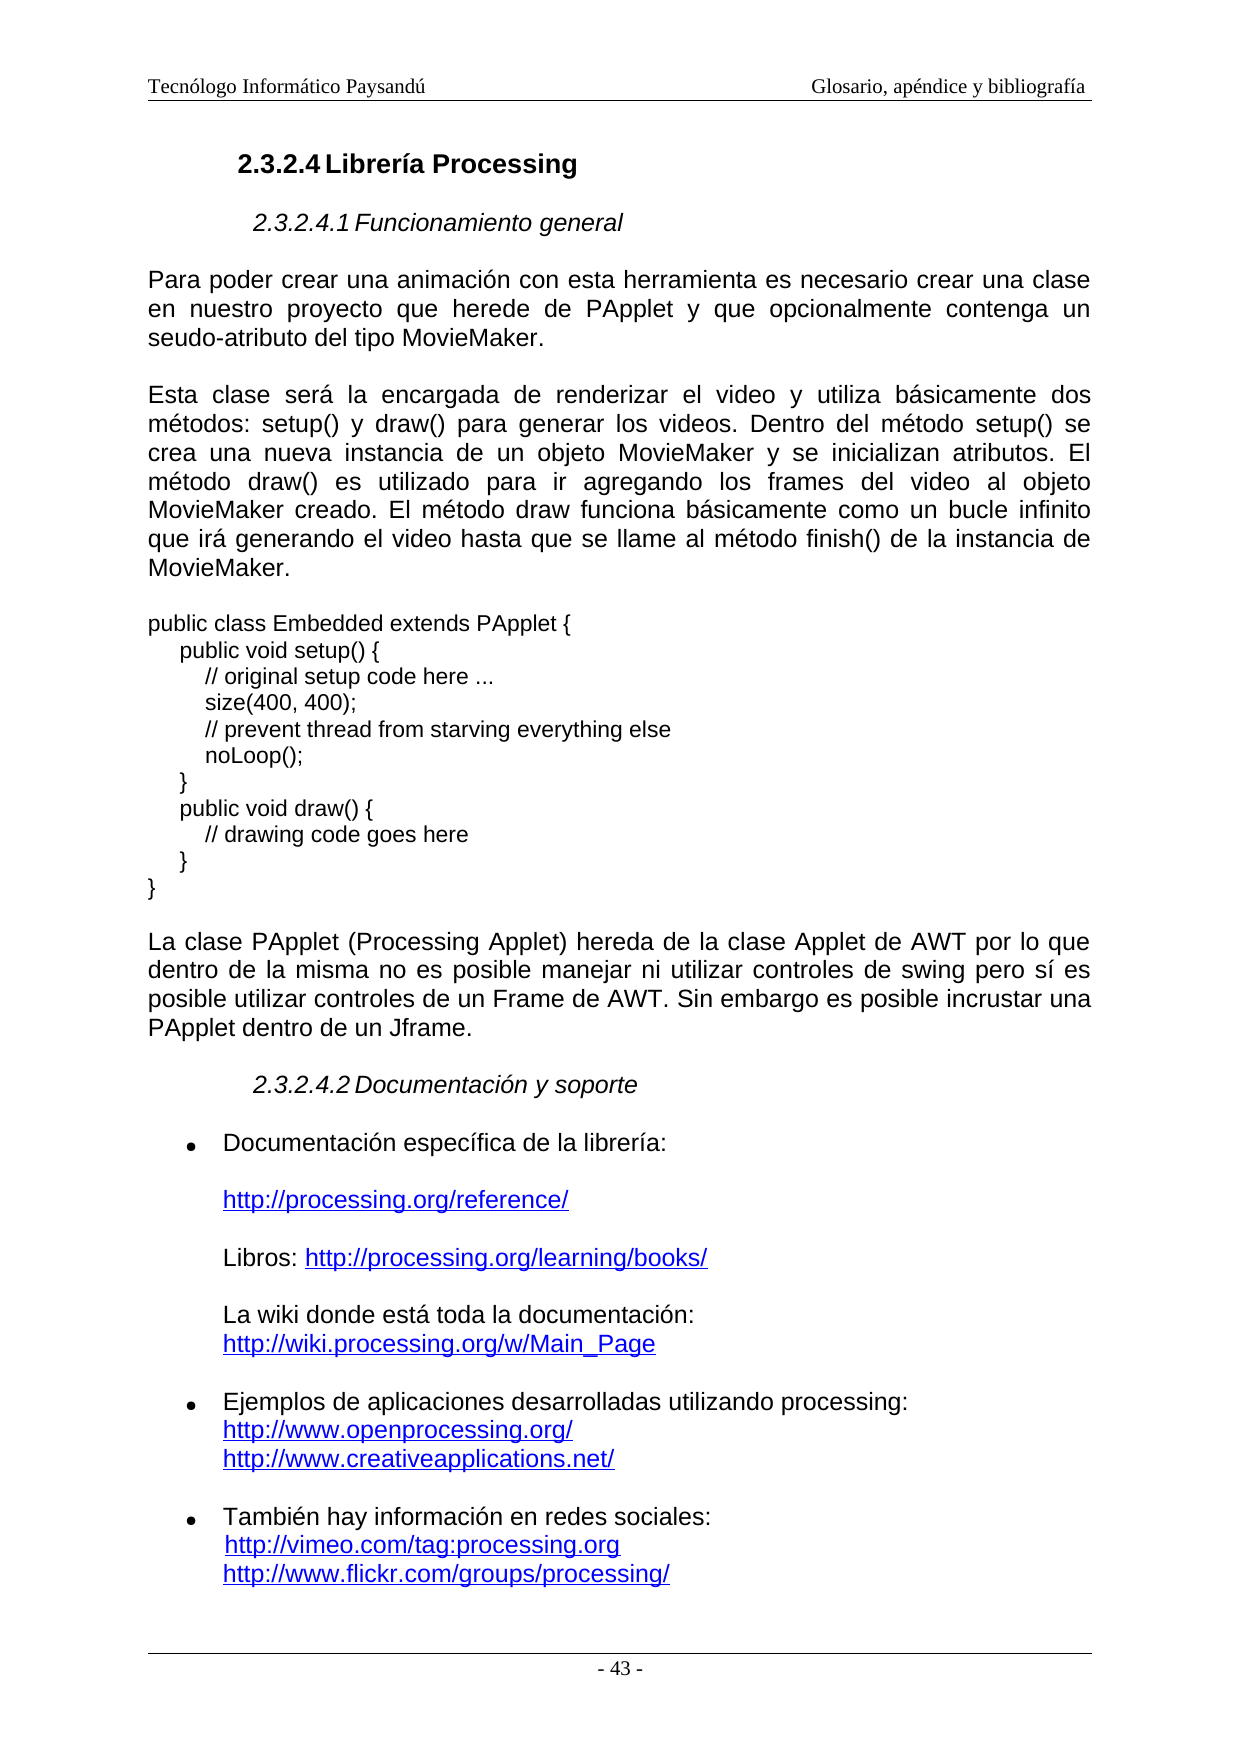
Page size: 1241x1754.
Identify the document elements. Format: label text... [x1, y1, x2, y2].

text La clase PApplet (Processing Applet) hereda de la clase Applet de AWT por lo que dentro de la misma no es posible manejar ni utilizar controles de swing pero sí es posible utilizar controles de un Frame de AWT. Sin embargo es posible incrustar una PApplet dentro de un Jframe. [148, 926, 1092, 1041]
text Para poder crear una animación con esta herramienta es necesario crear una clase en nuestro proyecto que herede de PApplet y que opcionalmente contenga un seudo-atributo del tipo MovieMaker. [148, 265, 1092, 351]
text Esta clase será la encargada de renderizar el video y utiliza básicamente dos métodos: setup() y draw() para generar los videos. Dentro del método setup() se crea una nueva instancia de un objeto MovieMaker y se inicializan atributos. El método draw() es utilizado para ir agregando los frames del video al objeto MovieMaker creado. El método draw funciona básicamente como un bucle infinito que irá generando el video hasta que se llame al método finish() de la instancia de MovieMaker. [148, 380, 1092, 581]
subtitle Funcionamiento general [253, 208, 1092, 236]
text public void draw() { [148, 795, 1092, 821]
text public class Embedded extends PApplet { [148, 610, 1092, 637]
list También hay información en redes sociales: [185, 1501, 1092, 1530]
list http://www.creativeapplications.net/ [185, 1444, 1092, 1473]
text http://www.flickr.com/groups/processing/ [223, 1559, 1092, 1588]
text noLoop(); [148, 742, 1092, 768]
subtitle Librería Processing [237, 148, 1092, 179]
text public void setup() { [148, 637, 1092, 663]
text // original setup code here ... [148, 663, 1092, 689]
text // drawing code goes here [148, 821, 1092, 847]
list http://www.openprocessing.org/ [185, 1415, 1092, 1444]
list Libros: http://processing.org/learning/books/ [185, 1243, 1092, 1271]
text } [148, 874, 1092, 900]
list http://processing.org/reference/ [185, 1185, 1092, 1214]
text // prevent thread from starving everything else [148, 716, 1092, 742]
list La wiki donde está toda la documentación: http://wiki.processing.org/w/Main_Page [185, 1300, 1092, 1358]
list Ejemplos de aplicaciones desarrolladas utilizando processing: [185, 1386, 1092, 1415]
subtitle Documentación y soporte [253, 1070, 1092, 1099]
text } [148, 847, 1092, 874]
text http://vimeo.com/tag:processing.org [224, 1530, 1092, 1559]
text size(400, 400); [148, 689, 1092, 716]
list Documentación específica de la librería: [185, 1128, 1092, 1156]
text } [148, 768, 1092, 795]
